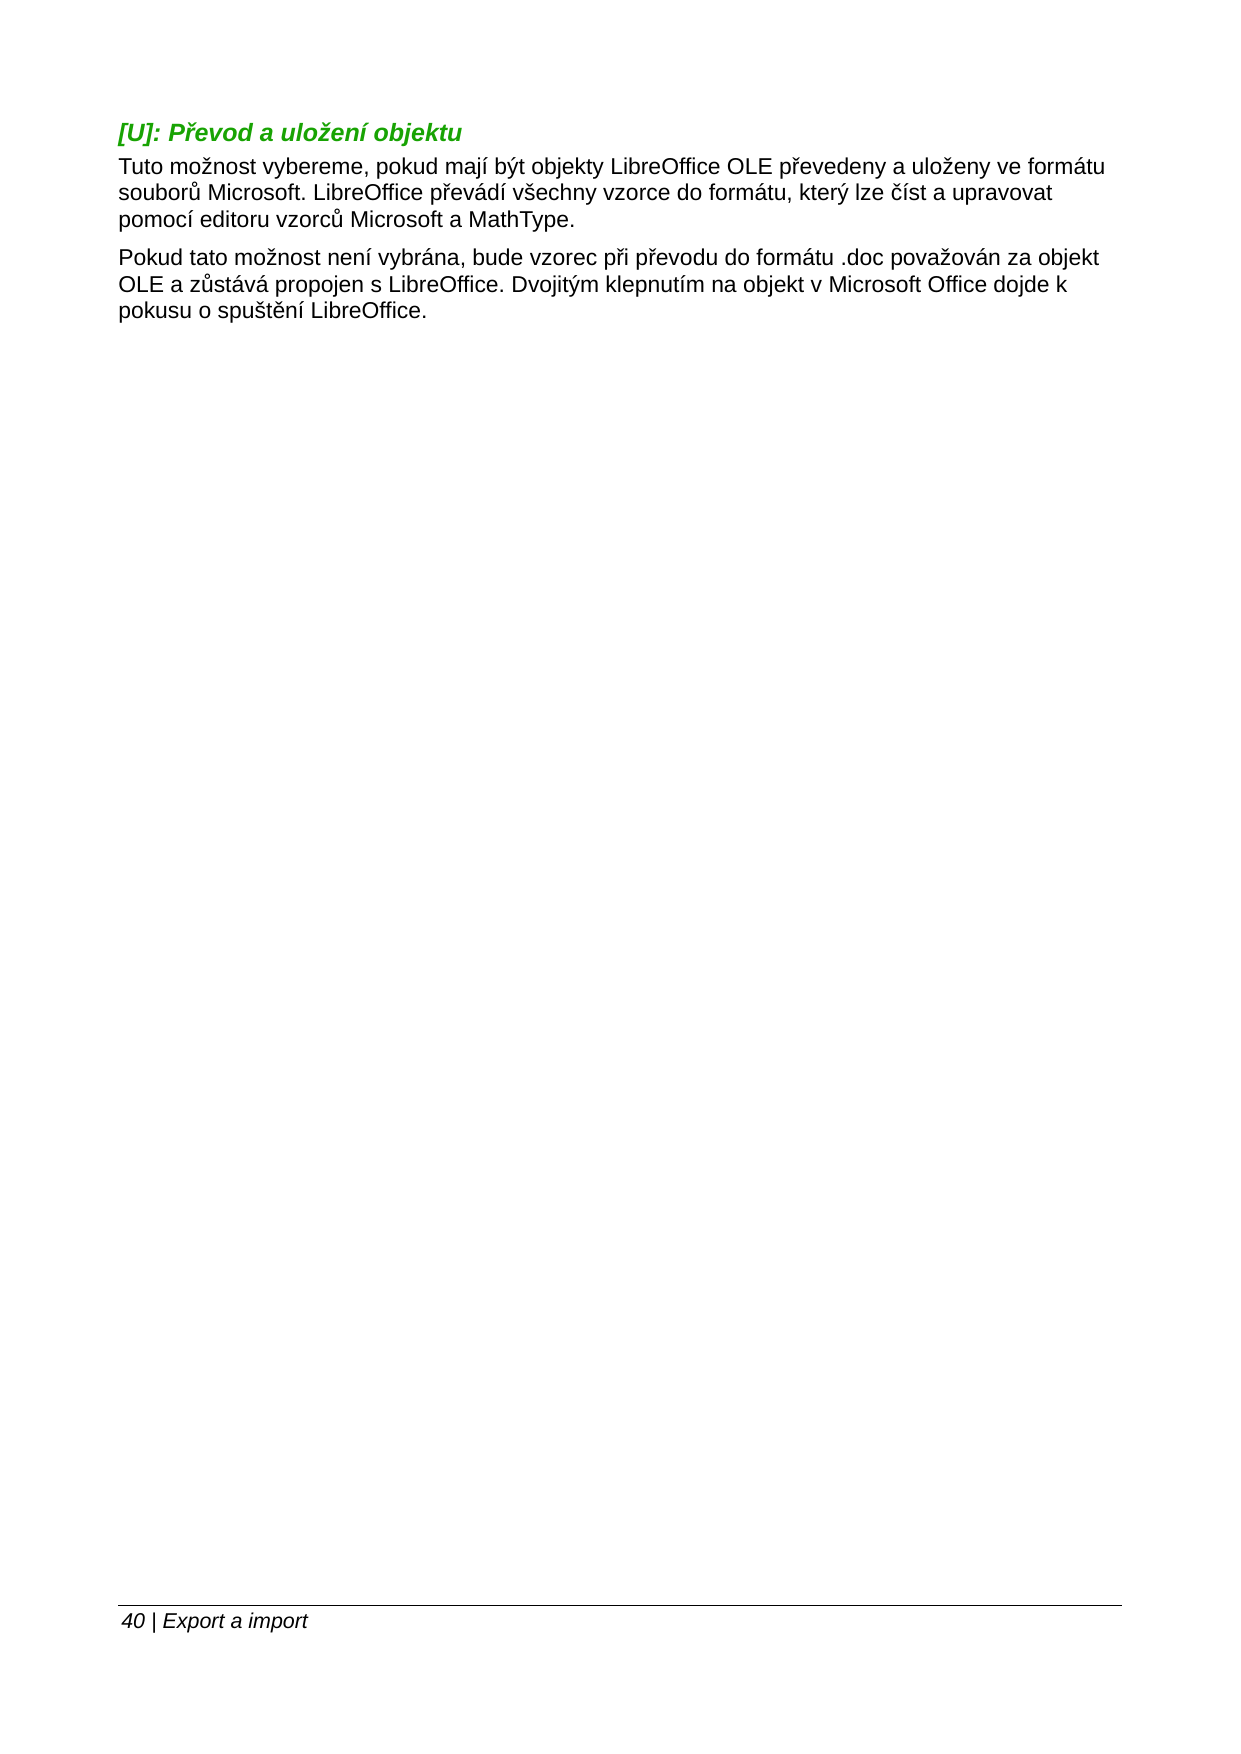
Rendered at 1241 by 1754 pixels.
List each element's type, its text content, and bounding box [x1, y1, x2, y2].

text Tuto možnost vybereme, pokud mají být objekty LibreOffice OLE převedeny a uloženy ve formátu souborů Microsoft. LibreOffice převádí všechny vzorce do formátu, který lze číst a upravovat pomocí editoru vzorců Microsoft a MathType. [118, 153, 1122, 232]
text Pokud tato možnost není vybrána, bude vzorec při převodu do formátu .doc považován za objekt OLE a zůstává propojen s LibreOffice. Dvojitým klepnutím na objekt v Microsoft Office dojde k pokusu o spuštění LibreOffice. [118, 244, 1122, 323]
subtitle [U]: Převod a uložení objektu [118, 118, 1122, 147]
